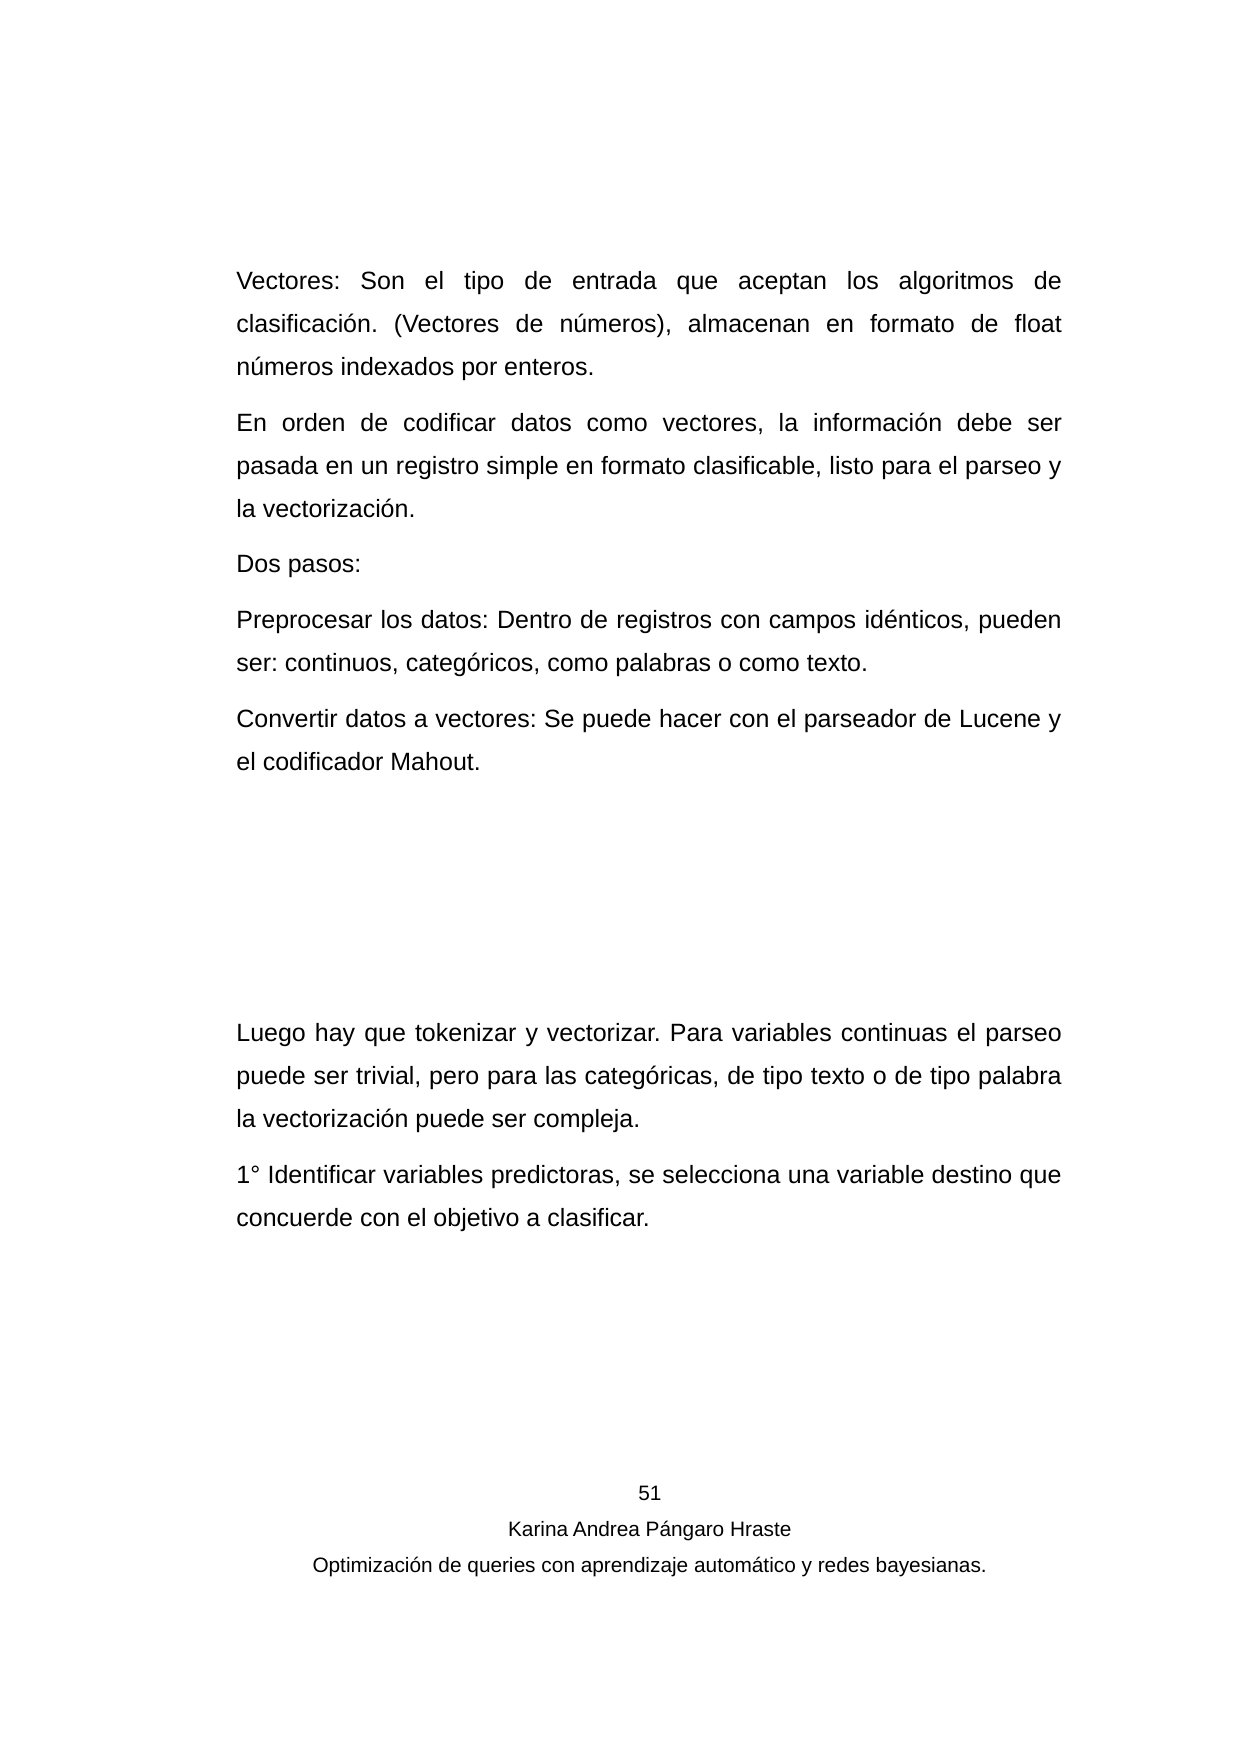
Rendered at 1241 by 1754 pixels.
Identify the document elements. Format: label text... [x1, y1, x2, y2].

text En orden de codificar datos como vectores, la información debe ser pasada en un registro simple en formato clasificable, listo para el parseo y la vectorización. [236, 408, 1063, 523]
text Vectores: Son el tipo de entrada que aceptan los algoritmos de clasificación. (Vectores de números), almacenan en formato de float números indexados por enteros. [236, 266, 1063, 381]
text Preprocesar los datos: Dentro de registros con campos idénticos, pueden ser: continuos, categóricos, como palabras o como texto. [236, 605, 1063, 677]
text 1° Identificar variables predictoras, se selecciona una variable destino que concuerde con el objetivo a clasificar. [236, 1160, 1063, 1232]
text Luego hay que tokenizar y vectorizar. Para variables continuas el parseo puede ser trivial, pero para las categóricas, de tipo texto o de tipo palabra la vectorización puede ser compleja. [236, 1018, 1063, 1133]
text Dos pasos: [236, 549, 1063, 578]
text Convertir datos a vectores: Se puede hacer con el parseador de Lucene y el codificador Mahout. [236, 704, 1063, 991]
